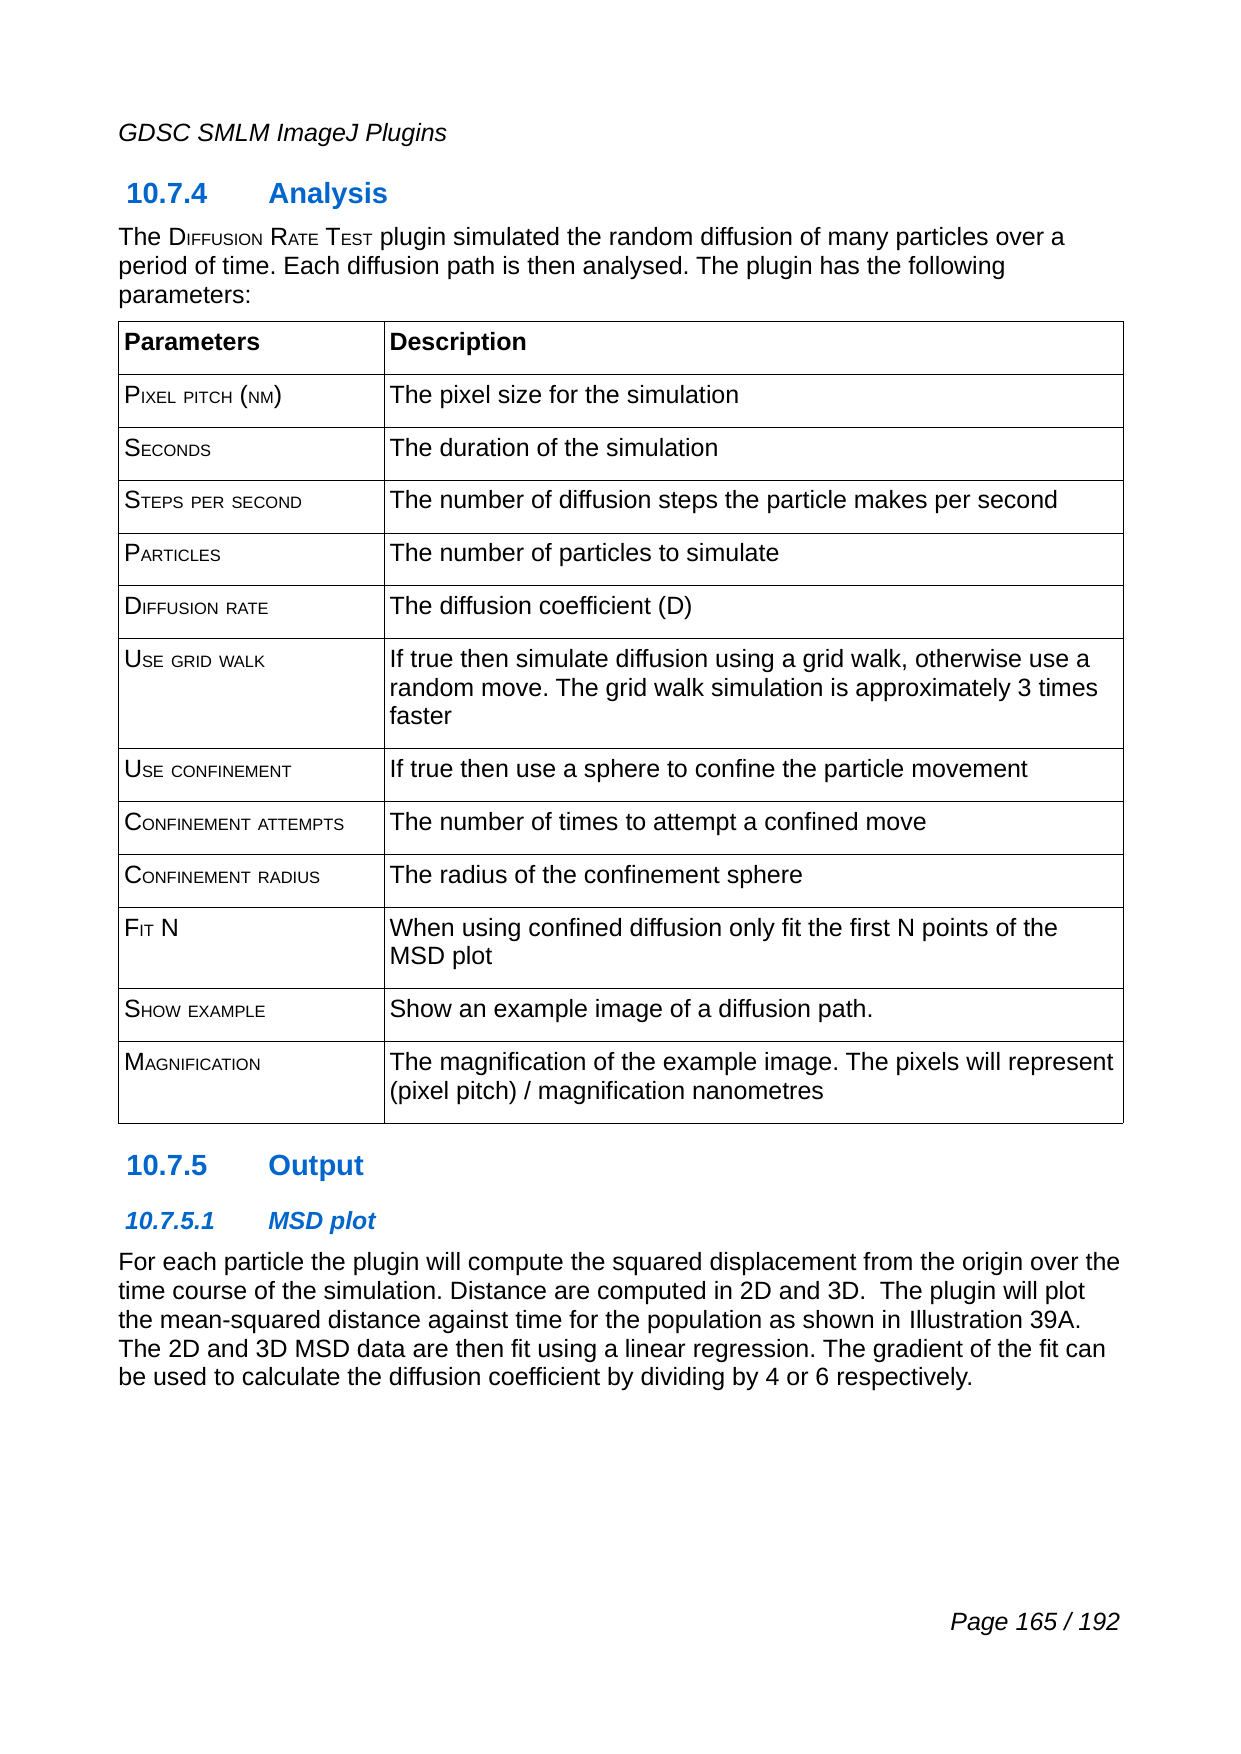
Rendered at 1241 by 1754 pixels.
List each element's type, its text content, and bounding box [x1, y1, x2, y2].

table_cell The diffusion coefficient (D) [385, 586, 1123, 638]
table_cell Show an example image of a diffusion path. [385, 989, 1123, 1041]
subtitle MSD plot [118, 1206, 1122, 1235]
table_cell Show example [119, 989, 384, 1041]
subtitle Analysis [118, 176, 1122, 210]
table_cell If true then simulate diffusion using a grid walk, otherwise use a random move. The grid walk simulation is approximately 3 times faster [385, 639, 1123, 748]
table_cell The number of times to attempt a confined move [385, 802, 1123, 854]
table_cell Diffusion rate [119, 586, 384, 638]
table_cell The number of particles to simulate [385, 534, 1123, 585]
table_cell Use grid walk [119, 639, 384, 748]
table_cell Seconds [119, 428, 384, 479]
table_cell The number of diffusion steps the particle makes per second [385, 481, 1123, 532]
table_cell Pixel pitch (nm) [119, 375, 384, 427]
table_header Description [385, 322, 1123, 374]
table_cell Steps per second [119, 481, 384, 532]
table_cell The duration of the simulation [385, 428, 1123, 479]
table_cell Particles [119, 534, 384, 585]
table_cell Magnification [119, 1042, 384, 1123]
text For each particle the plugin will compute the squared displacement from the origin over the time course of the simulation. Distance are computed in 2D and 3D. The plugin will plot the mean-squared distance against time for the population as shown in Illustration 39A. The 2D and 3D MSD data are then fit using a linear regression. The gradient of the fit can be used to calculate the diffusion coefficient by dividing by 4 or 6 respectively. [118, 1247, 1122, 1391]
table_cell The pixel size for the simulation [385, 375, 1123, 427]
table_cell The radius of the confinement sphere [385, 855, 1123, 907]
text The Diffusion Rate Test plugin simulated the random diffusion of many particles over a period of time. Each diffusion path is then analysed. The plugin has the following parameters: [118, 222, 1122, 309]
table_cell Confinement attempts [119, 802, 384, 854]
table_cell Confinement radius [119, 855, 384, 907]
table_cell The magnification of the example image. The pixels will represent (pixel pitch) / magnification nanometres [385, 1042, 1123, 1123]
table_header Parameters [119, 322, 384, 374]
subtitle Output [118, 1148, 1122, 1181]
table_cell When using confined diffusion only fit the first N points of the MSD plot [385, 908, 1123, 988]
table_cell If true then use a sphere to confine the particle movement [385, 749, 1123, 801]
table_cell Fit N [119, 908, 384, 988]
table_cell Use confinement [119, 749, 384, 801]
